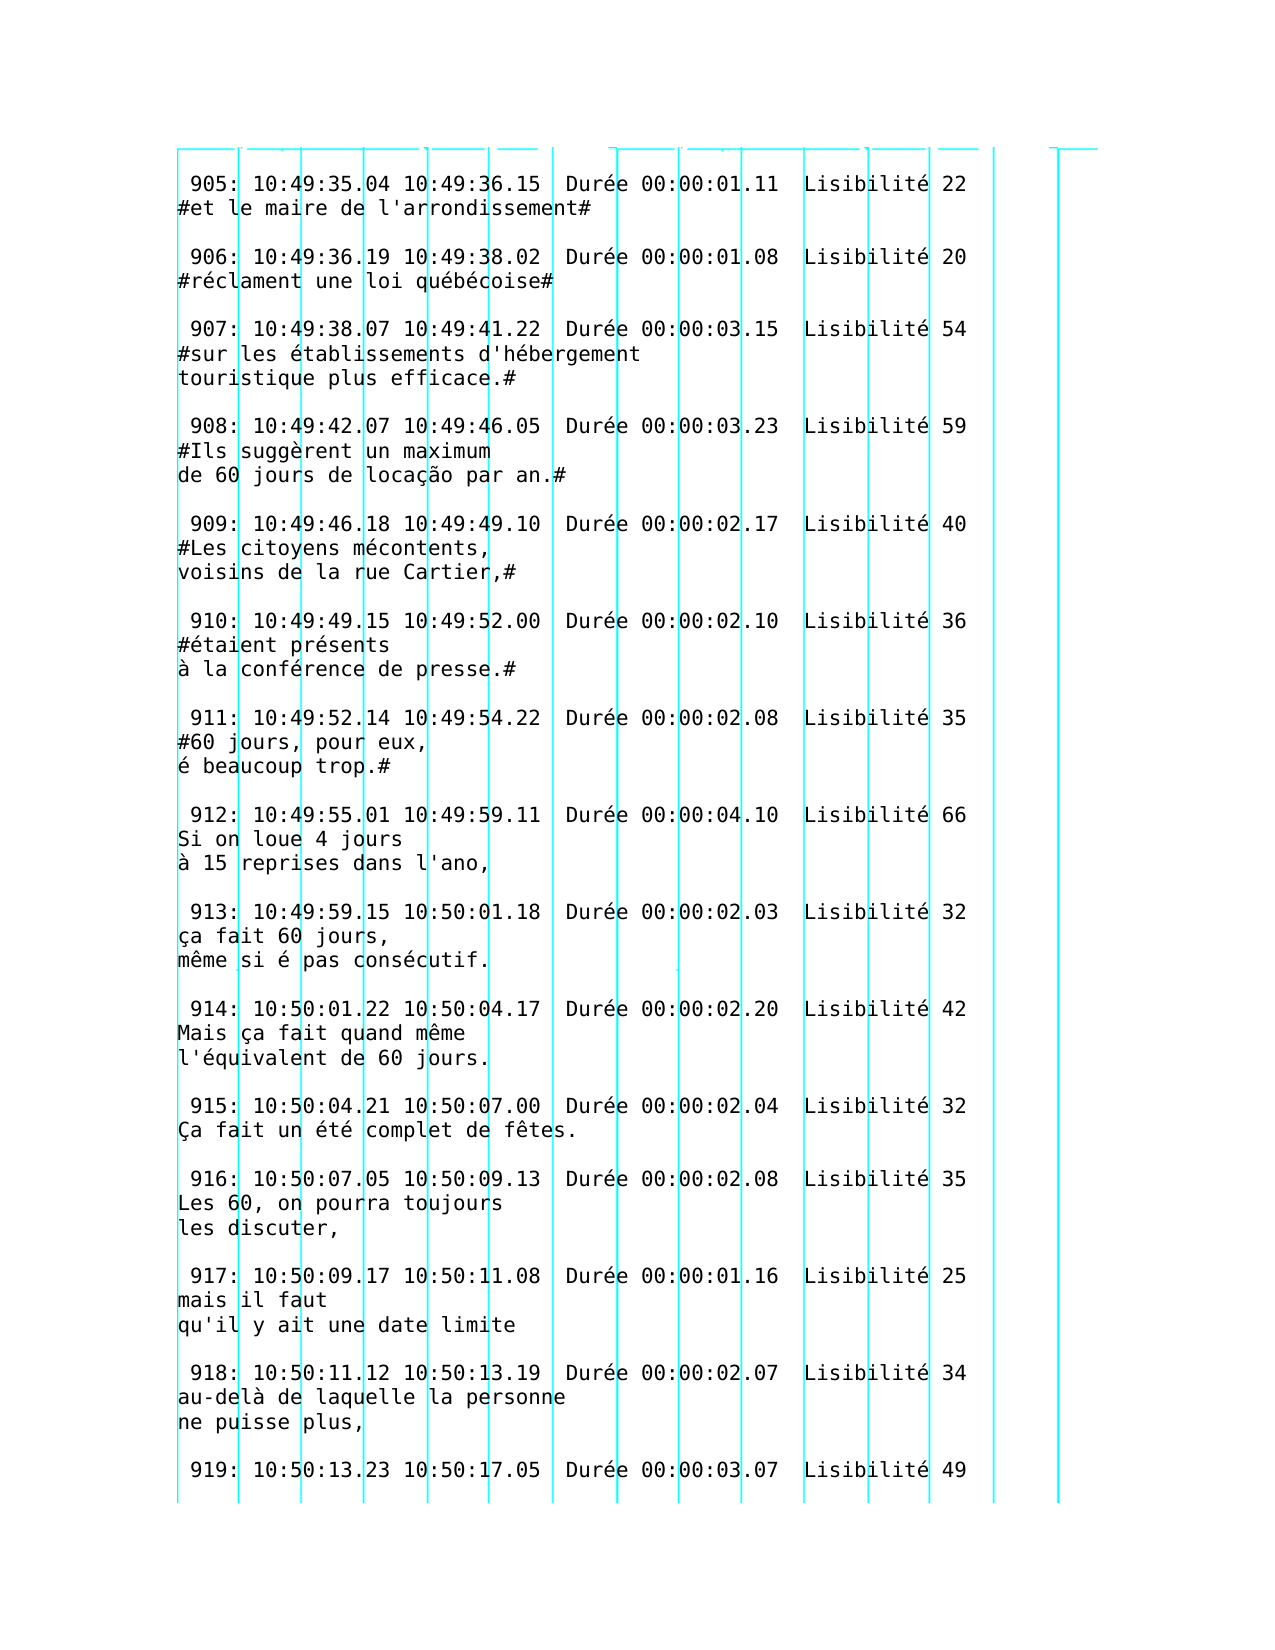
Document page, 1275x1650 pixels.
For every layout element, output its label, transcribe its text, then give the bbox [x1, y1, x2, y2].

text 917: 10:50:09.17 10:50:11.08 Durée 00:00:01.16 Lisibilité 25 [177, 1264, 1098, 1288]
text #sur les établissements d'hébergement [177, 342, 1098, 366]
text même si é pas consécutif. [177, 948, 1098, 973]
text qu'il y ait une date limite [177, 1313, 1098, 1337]
text 906: 10:49:36.19 10:49:38.02 Durée 00:00:01.08 Lisibilité 20 [177, 245, 1098, 269]
text 908: 10:49:42.07 10:49:46.05 Durée 00:00:03.23 Lisibilité 59 [177, 414, 1098, 439]
picture [177, 147, 1098, 1503]
text 905: 10:49:35.04 10:49:36.15 Durée 00:00:01.11 Lisibilité 22 [177, 172, 1098, 196]
text #Les citoyens mécontents, [177, 536, 1098, 560]
text #Ils suggèrent un maximum [177, 439, 1098, 463]
text #60 jours, pour eux, [177, 730, 1098, 754]
text 912: 10:49:55.01 10:49:59.11 Durée 00:00:04.10 Lisibilité 66 [177, 803, 1098, 827]
text 907: 10:49:38.07 10:49:41.22 Durée 00:00:03.15 Lisibilité 54 [177, 317, 1098, 342]
text 919: 10:50:13.23 10:50:17.05 Durée 00:00:03.07 Lisibilité 49 [177, 1458, 1098, 1482]
text Si on loue 4 jours [177, 827, 1098, 851]
text #réclament une loi québécoise# [177, 269, 1098, 293]
text à la conférence de presse.# [177, 657, 1098, 682]
text mais il faut [177, 1288, 1098, 1313]
text 915: 10:50:04.21 10:50:07.00 Durée 00:00:02.04 Lisibilité 32 [177, 1094, 1098, 1118]
text Ça fait un été complet de fêtes. [177, 1118, 1098, 1143]
text 909: 10:49:46.18 10:49:49.10 Durée 00:00:02.17 Lisibilité 40 [177, 512, 1098, 536]
text touristique plus efficace.# [177, 366, 1098, 390]
text à 15 reprises dans l'ano, [177, 851, 1098, 876]
text voisins de la rue Cartier,# [177, 560, 1098, 584]
text 910: 10:49:49.15 10:49:52.00 Durée 00:00:02.10 Lisibilité 36 [177, 609, 1098, 633]
text 913: 10:49:59.15 10:50:01.18 Durée 00:00:02.03 Lisibilité 32 [177, 900, 1098, 924]
text l'équivalent de 60 jours. [177, 1046, 1098, 1070]
text 911: 10:49:52.14 10:49:54.22 Durée 00:00:02.08 Lisibilité 35 [177, 706, 1098, 730]
text é beaucoup trop.# [177, 754, 1098, 779]
text #étaient présents [177, 633, 1098, 657]
text ça fait 60 jours, [177, 924, 1098, 948]
text Les 60, on pourra toujours [177, 1191, 1098, 1216]
text 918: 10:50:11.12 10:50:13.19 Durée 00:00:02.07 Lisibilité 34 [177, 1361, 1098, 1385]
text de 60 jours de locação par an.# [177, 463, 1098, 487]
text 914: 10:50:01.22 10:50:04.17 Durée 00:00:02.20 Lisibilité 42 [177, 997, 1098, 1021]
text les discuter, [177, 1216, 1098, 1240]
text ne puisse plus, [177, 1410, 1098, 1434]
text #et le maire de l'arrondissement# [177, 196, 1098, 220]
text 916: 10:50:07.05 10:50:09.13 Durée 00:00:02.08 Lisibilité 35 [177, 1167, 1098, 1191]
text au-delà de laquelle la personne [177, 1385, 1098, 1410]
text Mais ça fait quand même [177, 1021, 1098, 1046]
